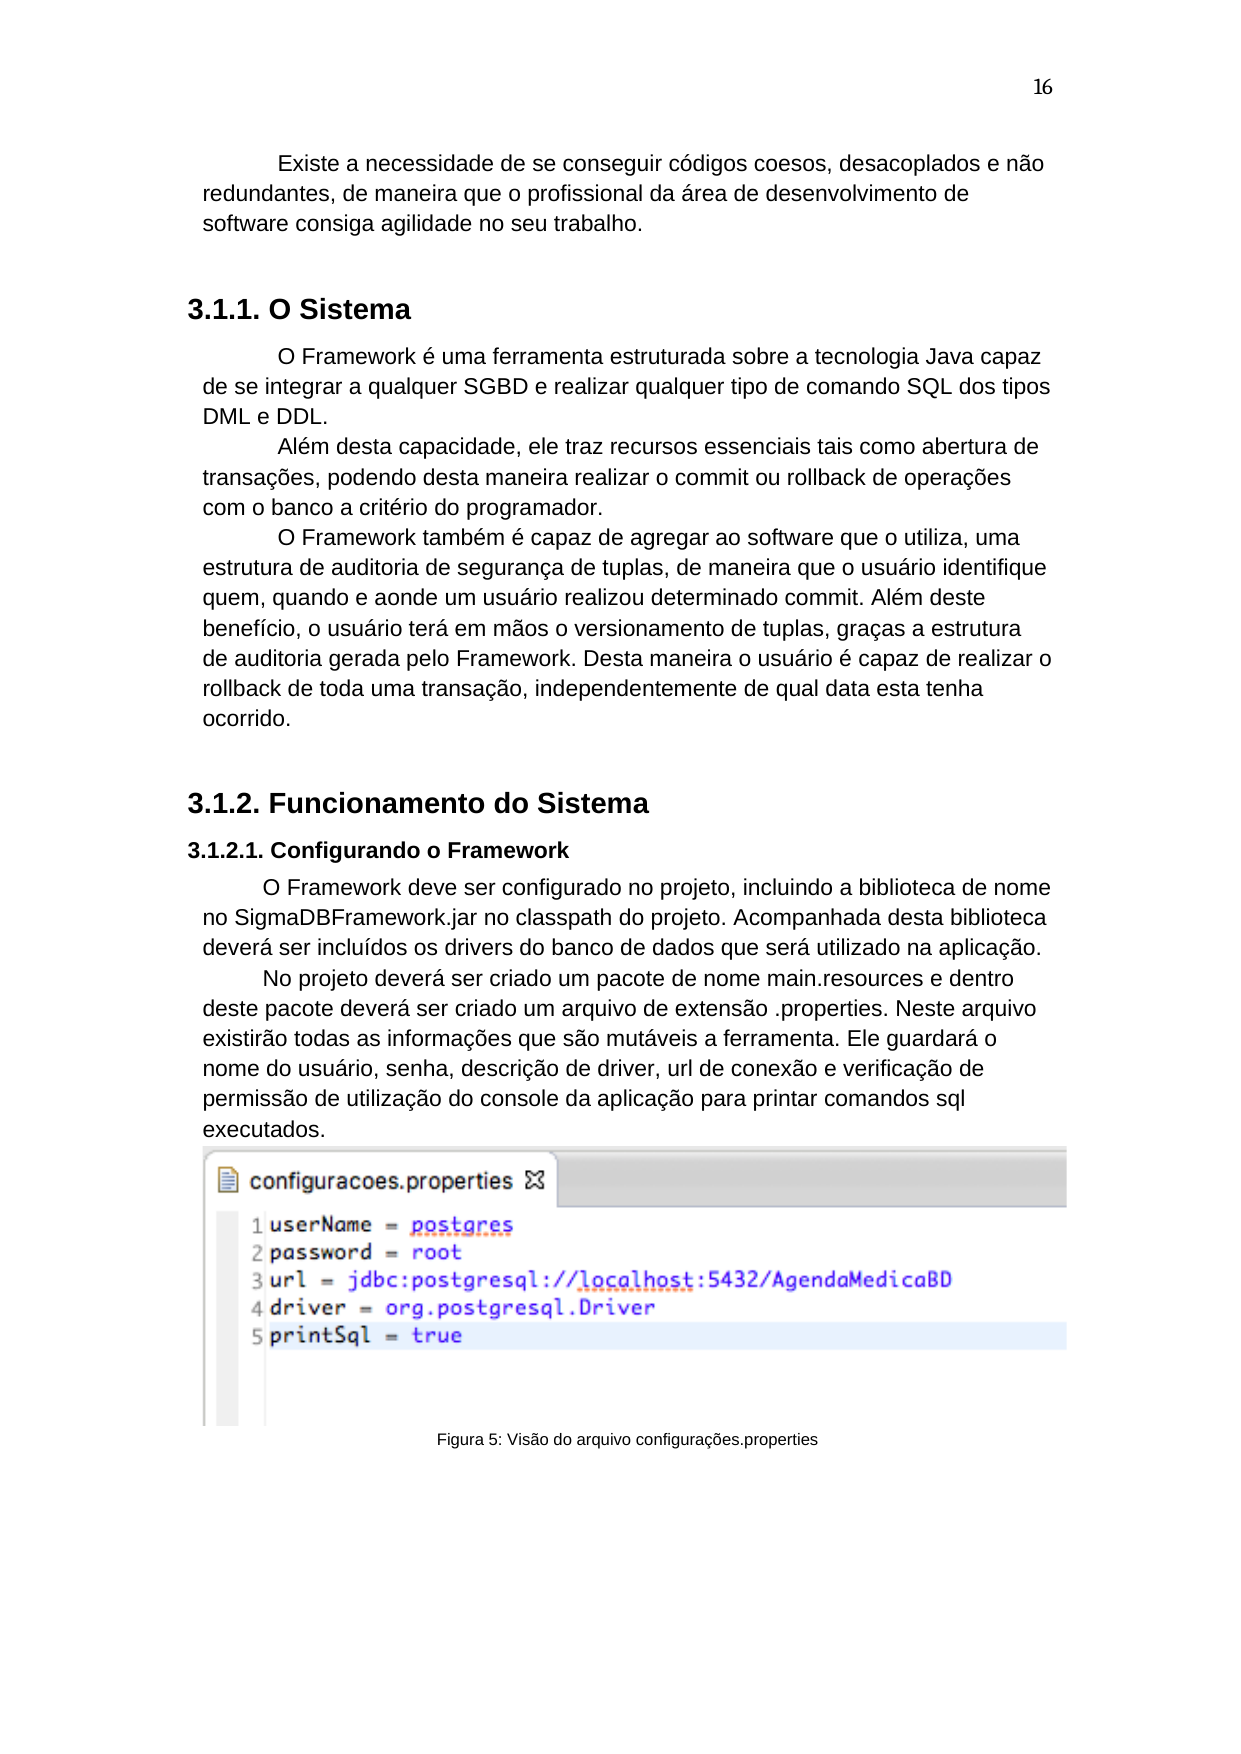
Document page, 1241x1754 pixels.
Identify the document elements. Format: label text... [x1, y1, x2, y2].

subtitle 3.1.2. Funcionamento do Sistema [187, 786, 1053, 820]
list Além desta capacidade, ele traz recursos essenciais tais como abertura de transações, podendo desta maneira realizar o commit ou rollback de operações com o banco a critério do programador. [202, 433, 1053, 520]
list No projeto deverá ser criado um pacote de nome main.resources e dentro deste pacote deverá ser criado um arquivo de extensão .properties. Neste arquivo existirão todas as informações que são mutáveis a ferramenta. Ele guardará o nome do usuário, senha, descrição de driver, url de conexão e verificação de permissão de utilização do console da aplicação para printar comandos sql executados. [202, 964, 1053, 1142]
list O Framework é uma ferramenta estruturada sobre a tecnologia Java capaz de se integrar a qualquer SGBD e realizar qualquer tipo de comando SQL dos tipos DML e DDL. [202, 343, 1053, 429]
subtitle 3.1.1. O Sistema [187, 292, 1053, 325]
subtitle 3.1.2.1. Configurando o Framework [187, 837, 1053, 864]
list O Framework deve ser configurado no projeto, incluindo a biblioteca de nome no SigmaDBFramework.jar no classpath do projeto. Acompanhada desta biblioteca deverá ser incluídos os drivers do banco de dados que será utilizado na aplicação. [202, 874, 1053, 961]
list O Framework também é capaz de agregar ao software que o utiliza, uma estrutura de auditoria de segurança de tuplas, de maneira que o usuário identifique quem, quando e aonde um usuário realizou determinado commit. Além deste benefício, o usuário terá em mãos o versionamento de tuplas, graças a estrutura de auditoria gerada pelo Framework. Desta maneira o usuário é capaz de realizar o rollback de toda uma transação, independentemente de qual data esta tenha ocorrido. [202, 524, 1053, 732]
list Figura 5: Visão do arquivo configurações.properties [202, 1429, 1053, 1448]
list Existe a necessidade de se conseguir códigos coesos, desacoplados e não redundantes, de maneira que o profissional da área de desenvolvimento de software consiga agilidade no seu trabalho. [202, 150, 1053, 237]
picture [202, 1146, 1067, 1426]
